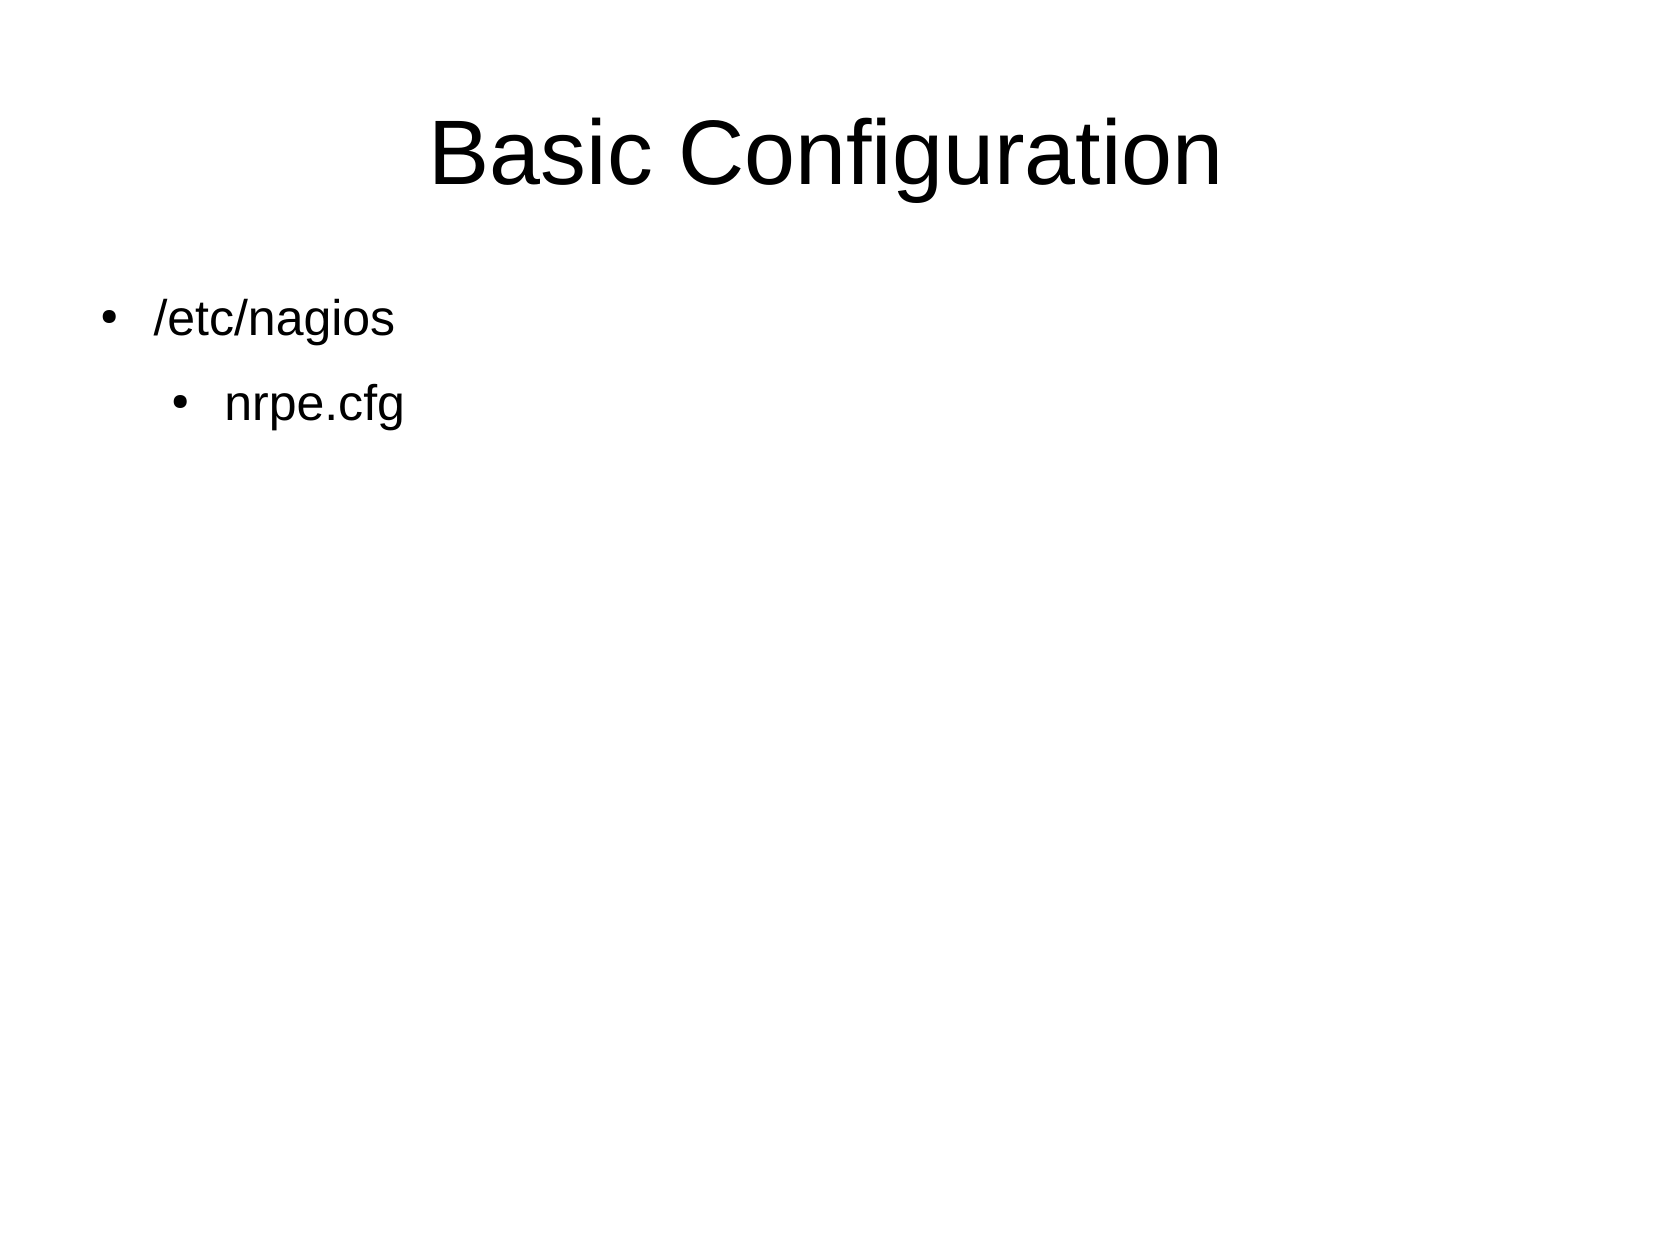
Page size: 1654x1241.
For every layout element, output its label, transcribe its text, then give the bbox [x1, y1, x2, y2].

title Basic Configuration [82, 49, 1571, 257]
list /etc/nagios nrpe.cfg [82, 290, 809, 1094]
